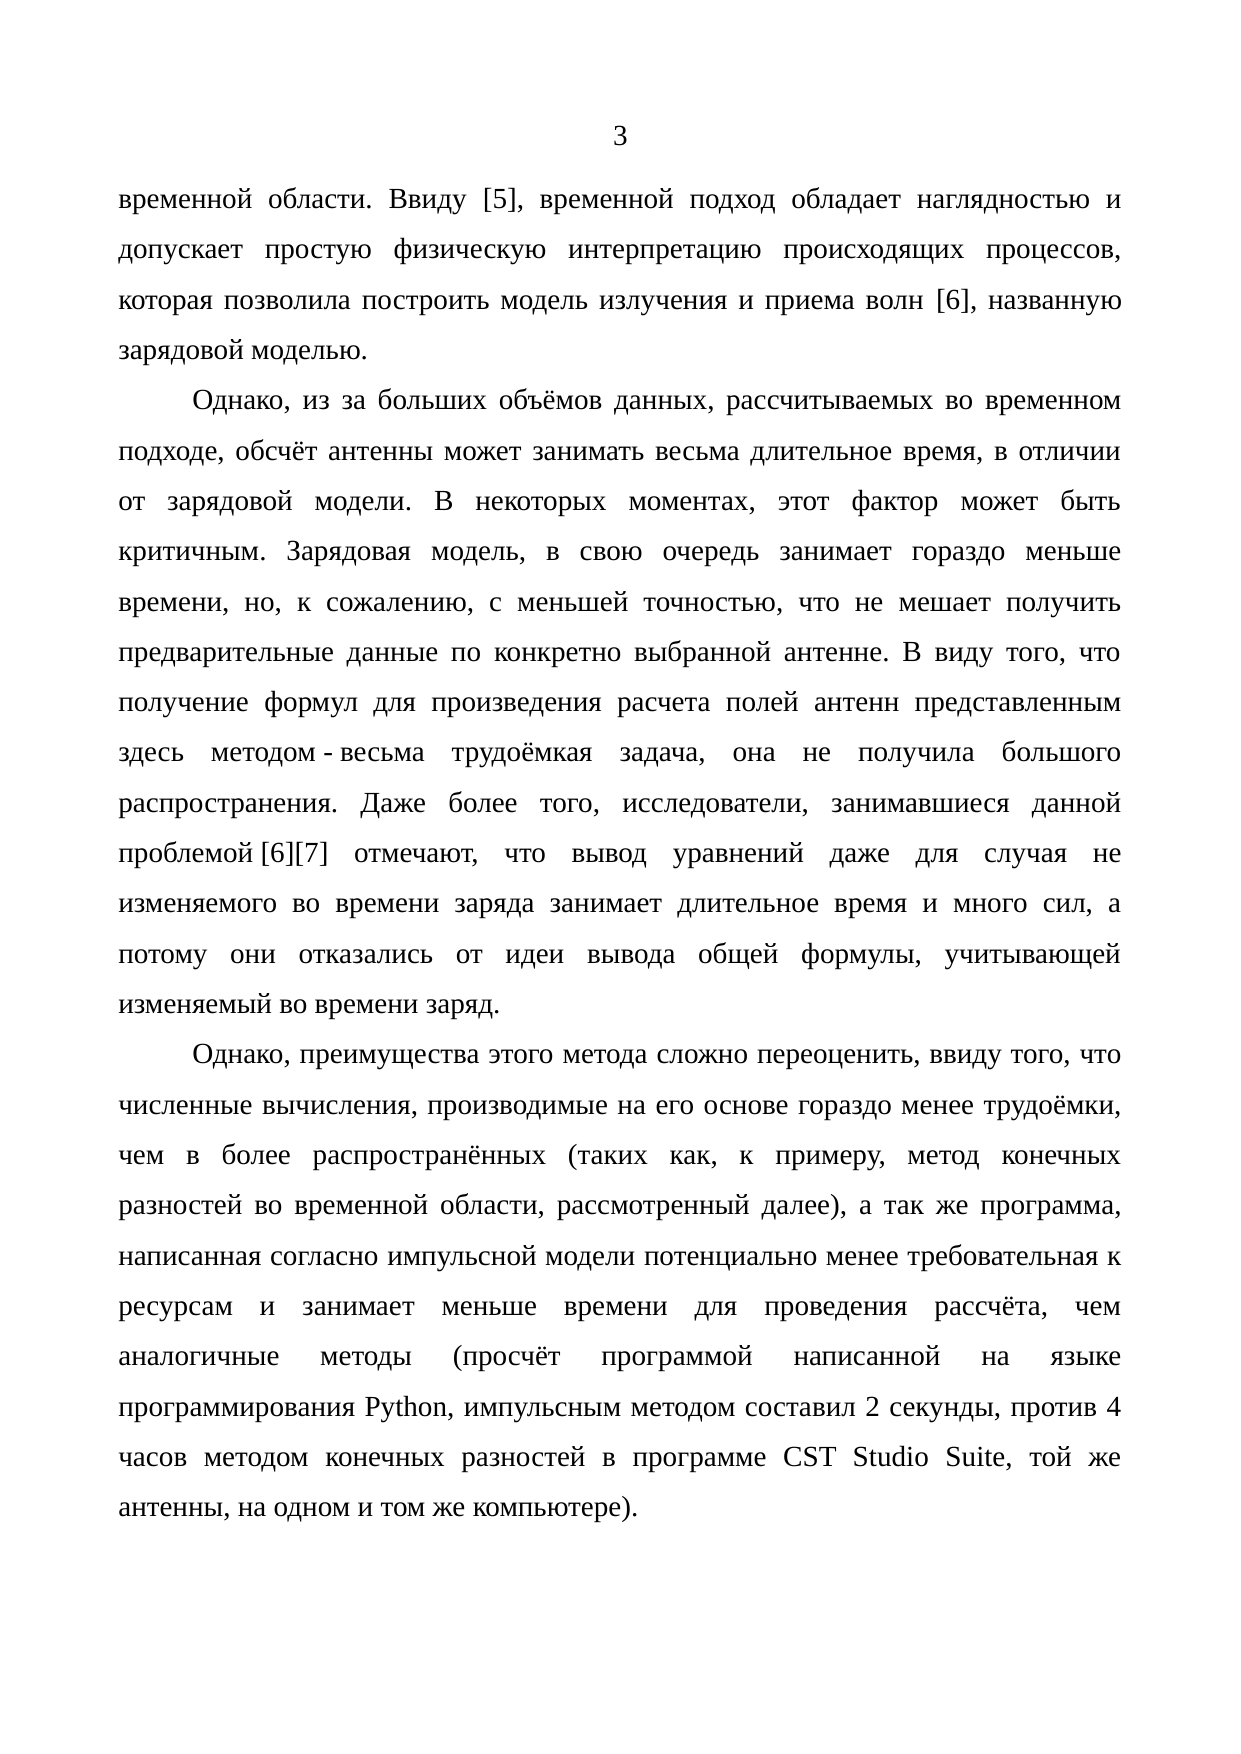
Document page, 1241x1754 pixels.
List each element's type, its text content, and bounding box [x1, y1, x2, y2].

text Однако, преимущества этого метода сложно переоценить, ввиду того, что численные вычисления, производимые на его основе гораздо менее трудоёмки, чем в более распространённых (таких как, к примеру, метод конечных разностей во временной области, рассмотренный далее), а так же программа, написанная согласно импульсной модели потенциально менее требовательная к ресурсам и занимает меньше времени для проведения рассчёта, чем аналогичные методы (просчёт программой написанной на языке программирования Python, импульсным методом составил 2 секунды, против 4 часов методом конечных разностей в программе CST Studio Suite, той же антенны, на одном и том же компьютере). [118, 1036, 1122, 1523]
text Однако, из за больших объёмов данных, рассчитываемых во временном подходе, обсчёт антенны может занимать весьма длительное время, в отличии от зарядовой модели. В некоторых моментах, этот фактор может быть критичным. Зарядовая модель, в свою очередь занимает гораздо меньше времени, но, к сожалению, с меньшей точностью, что не мешает получить предварительные данные по конкретно выбранной антенне. В виду того, что получение формул для произведения расчета полей антенн представленным здесь методом ‑ весьма трудоёмкая задача, она не получила большого распространения. Даже более того, исследователи, занимавшиеся данной проблемой​​ [6][7] отмечают, что вывод уравнений даже для случая не изменяемого во времени заряда занимает длительное время и много сил, а потому они отказались от идеи вывода общей формулы, учитывающей изменяемый во времени заряд. [118, 382, 1122, 1020]
text временной области. Ввиду [5], временной подход обладает наглядностью и допускает простую физическую интерпретацию происходящих процессов, которая позволила построить модель излучения и приема волн [6], названную зарядовой моделью. [118, 181, 1122, 366]
